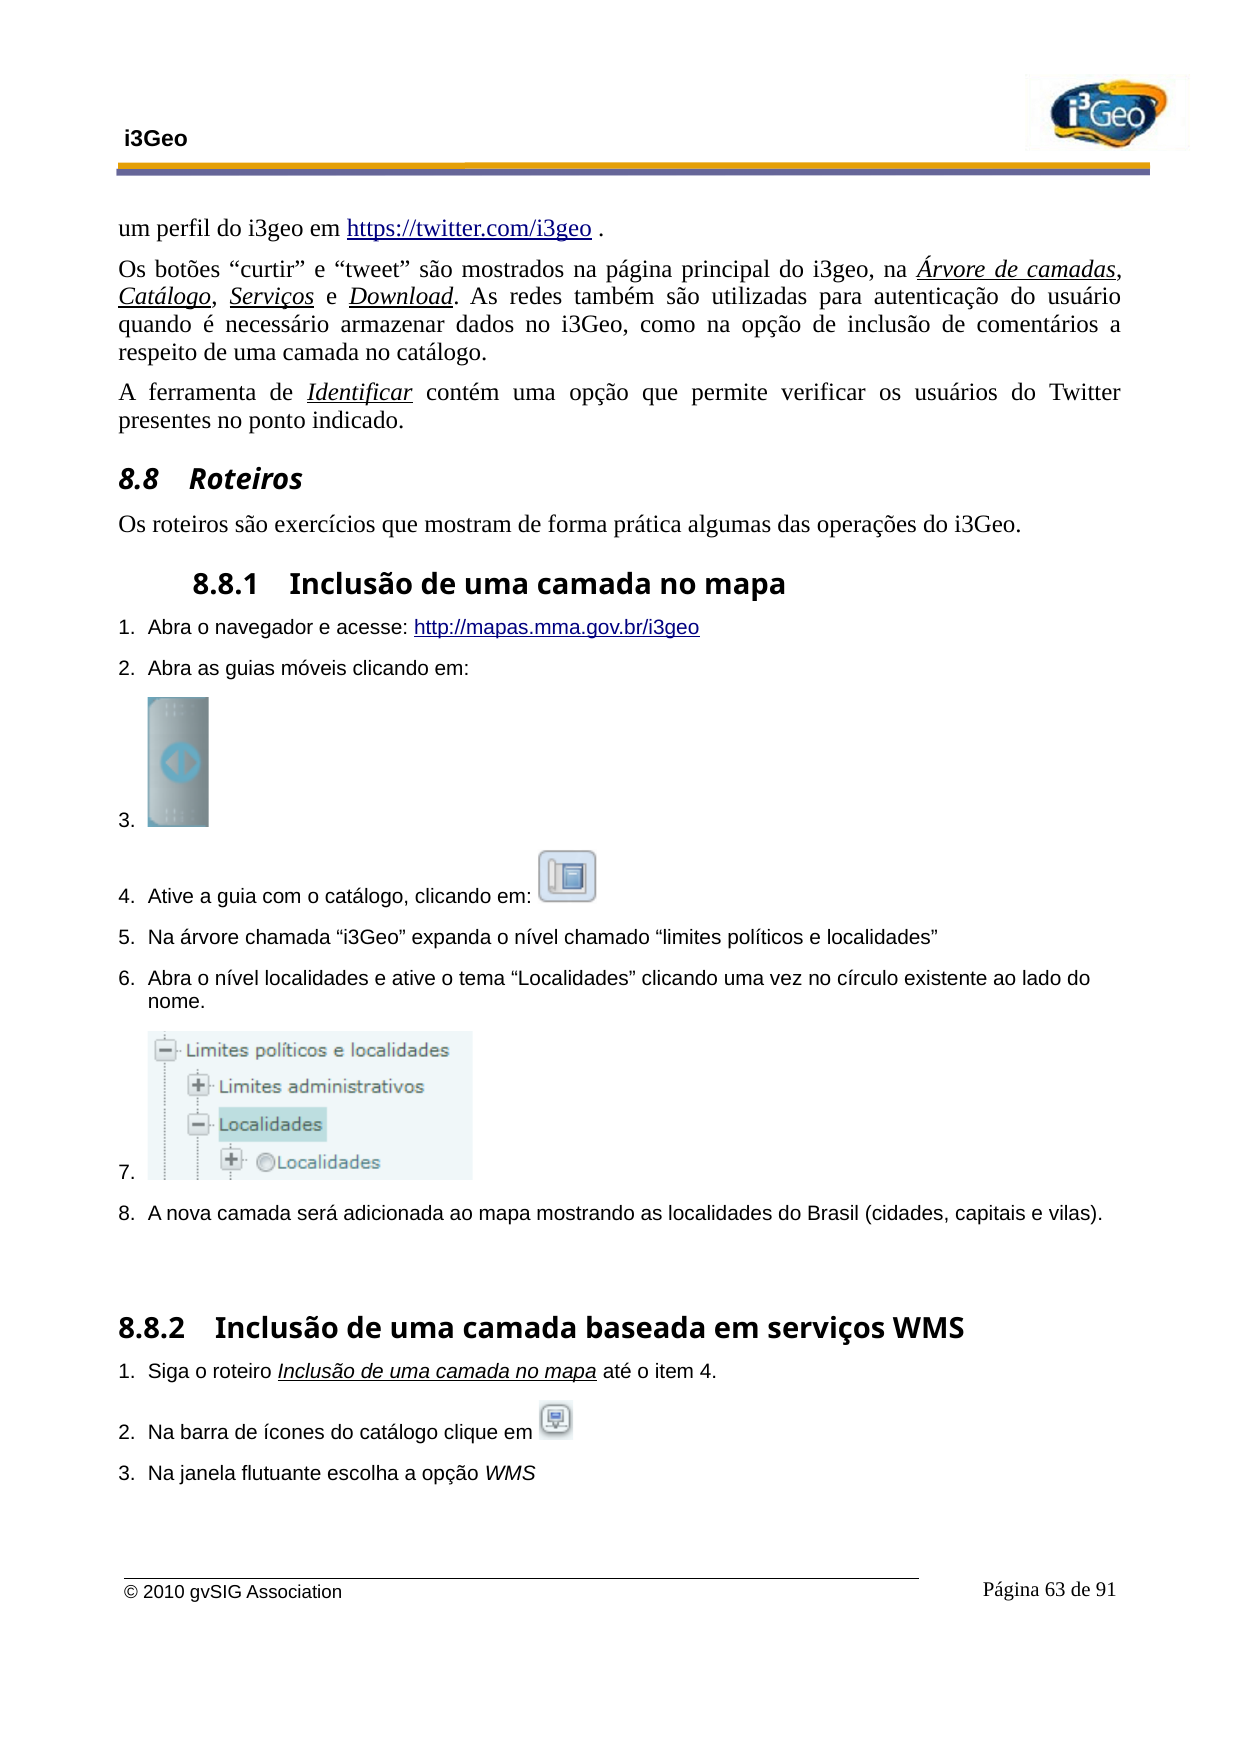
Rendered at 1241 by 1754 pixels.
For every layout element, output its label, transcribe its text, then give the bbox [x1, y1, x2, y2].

picture [538, 1400, 574, 1440]
picture [1025, 74, 1191, 151]
picture [147, 697, 209, 827]
list Siga o roteiro Inclusão de uma camada no mapa até o item 4. [118, 1359, 1122, 1383]
text Os roteiros são exercícios que mostram de forma prática algumas das operações do i3Geo. [118, 511, 1122, 538]
list Na árvore chamada “i3Geo” expanda o nível chamado “limites políticos e localidades” [118, 926, 1122, 949]
list Na janela flutuante escolha a opção WMS [118, 1462, 1122, 1485]
subtitle Inclusão de uma camada baseada em serviços WMS [118, 1307, 1122, 1347]
list Abra o navegador e acesse: http://mapas.mma.gov.br/i3geo [118, 616, 1122, 639]
picture [147, 1031, 473, 1180]
list A nova camada será adicionada ao mapa mostrando as localidades do Brasil (cidades, capitais e vilas). [118, 1202, 1122, 1225]
picture [537, 849, 598, 904]
subtitle Inclusão de uma camada no mapa [163, 563, 1122, 603]
subtitle Roteiros [118, 458, 1122, 498]
text um perfil do i3geo em https://twitter.com/i3geo . [118, 214, 1122, 242]
list Na barra de ícones do catálogo clique em [118, 1401, 1122, 1444]
list Abra as guias móveis clicando em: [118, 656, 1122, 680]
list Ative a guia com o catálogo, clicando em: [118, 849, 1122, 908]
text Os botões “curtir” e “tweet” são mostrados na página principal do i3geo, na Árvore de camadas, Catálogo, Serviços e Download. As redes também são utilizadas para autenticação do usuário quando é necessário armazenar dados no i3Geo, como na opção de inclusão de comentários a respeito de uma camada no catálogo. [118, 255, 1122, 366]
text A ferramenta de Identificar contém uma opção que permite verificar os usuários do Twitter presentes no ponto indicado. [118, 378, 1122, 433]
list Abra o nível localidades e ative o tema “Localidades” clicando uma vez no círculo existente ao lado do nome. [118, 967, 1122, 1013]
